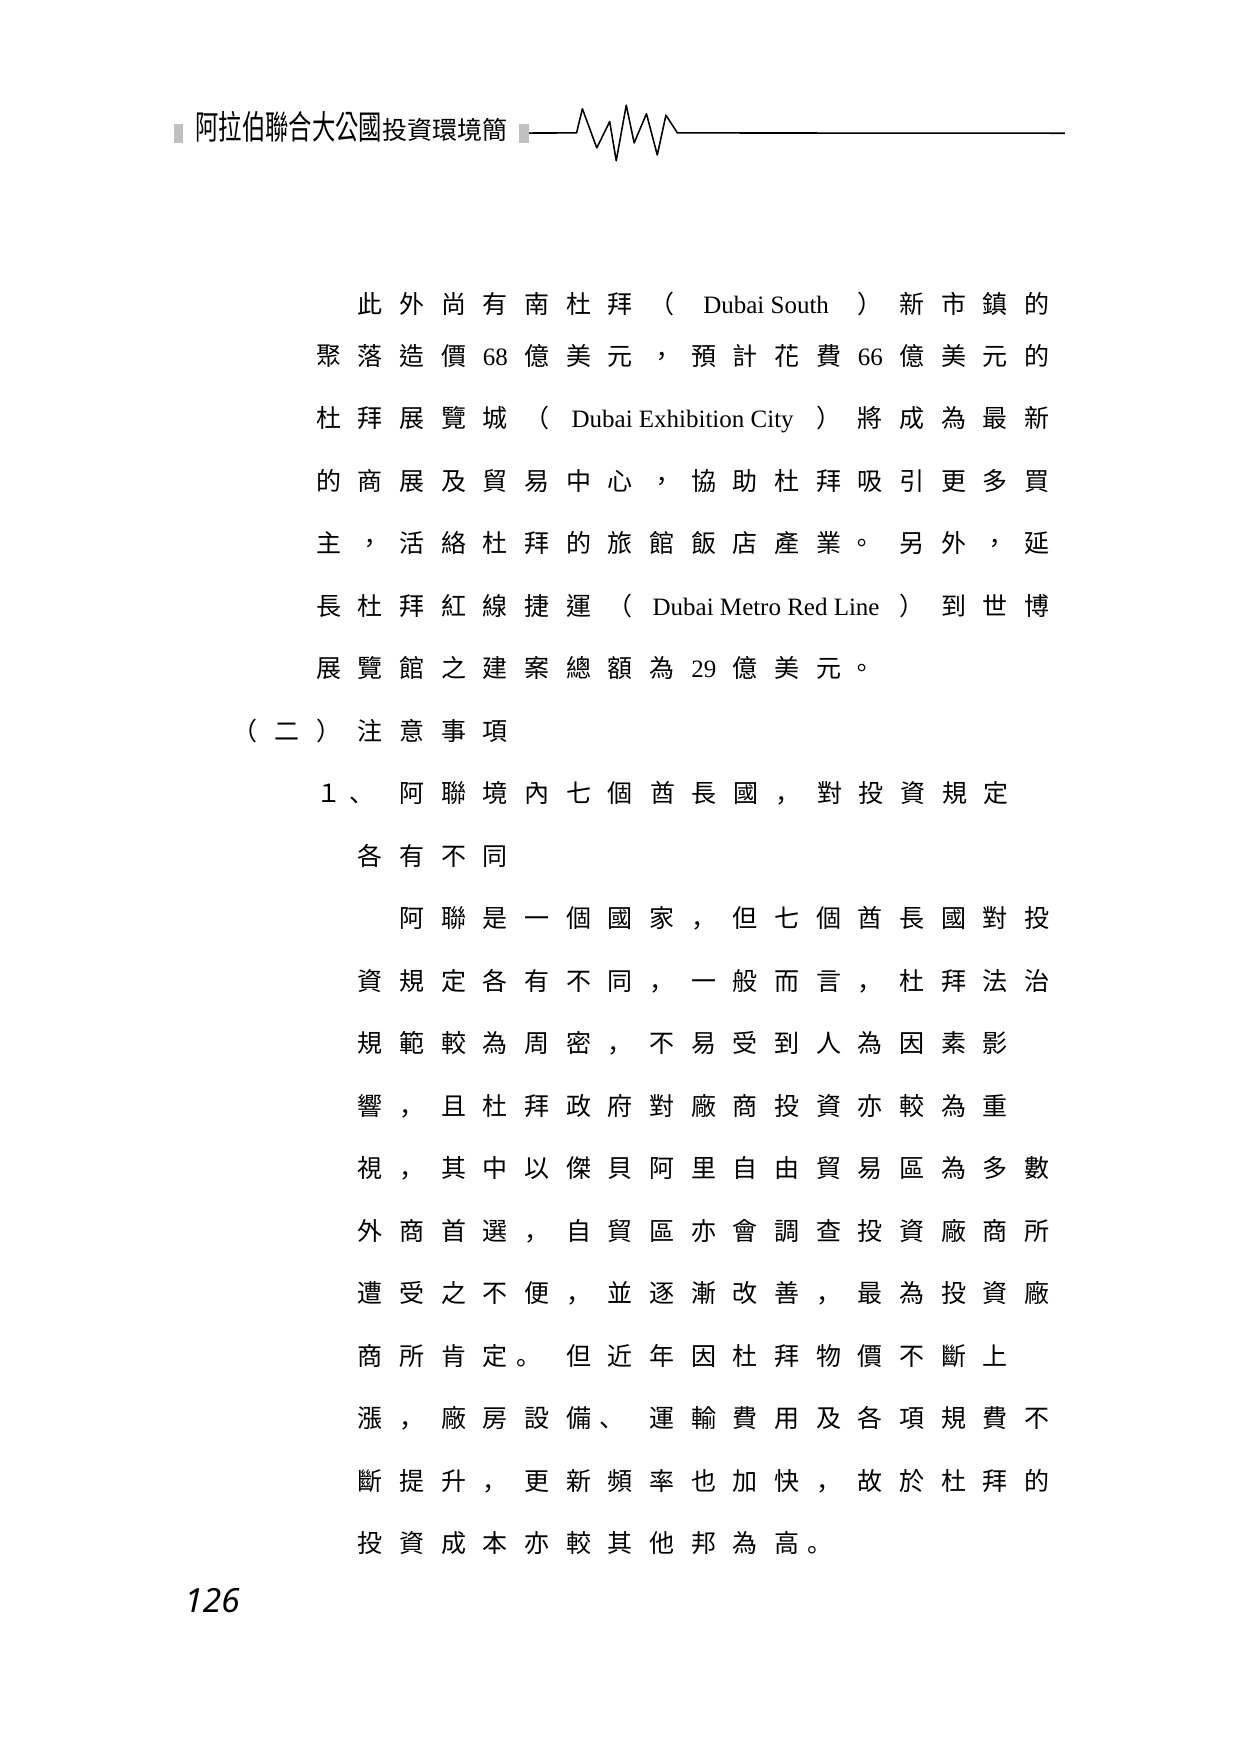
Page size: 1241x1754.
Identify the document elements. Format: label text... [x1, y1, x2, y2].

text （二）注意事項 [207, 688, 1058, 750]
text １、阿聯境內七個酋長國，對投資規定各有不同 [281, 750, 1058, 875]
text 阿聯是一個國家，但七個酋長國對投資規定各有不同，一般而言，杜拜法治規範較為周密，不易受到人為因素影響，且杜拜政府對廠商投資亦較為重視，其中以傑貝阿里自由貿易區為多數外商首選，自貿區亦會調查投資廠商所遭受之不便，並逐漸改善，最為投資廠商所肯定。但近年因杜拜物價不斷上漲，廠房設備、運輸費用及各項規費不斷提升，更新頻率也加快，故於杜拜的投資成本亦較其他邦為高。 [330, 875, 1058, 1563]
text 此外尚有南杜拜（Dubai South）新市鎮的聚落造價68億美元，預計花費66億美元的杜拜展覽城（Dubai Exhibition City）將成為最新的商展及貿易中心，協助杜拜吸引更多買主，活絡杜拜的旅館飯店產業。另外，延長杜拜紅線捷運（Dubai Metro Red Line）到世博展覽館之建案總額為29億美元。 [281, 250, 1058, 688]
